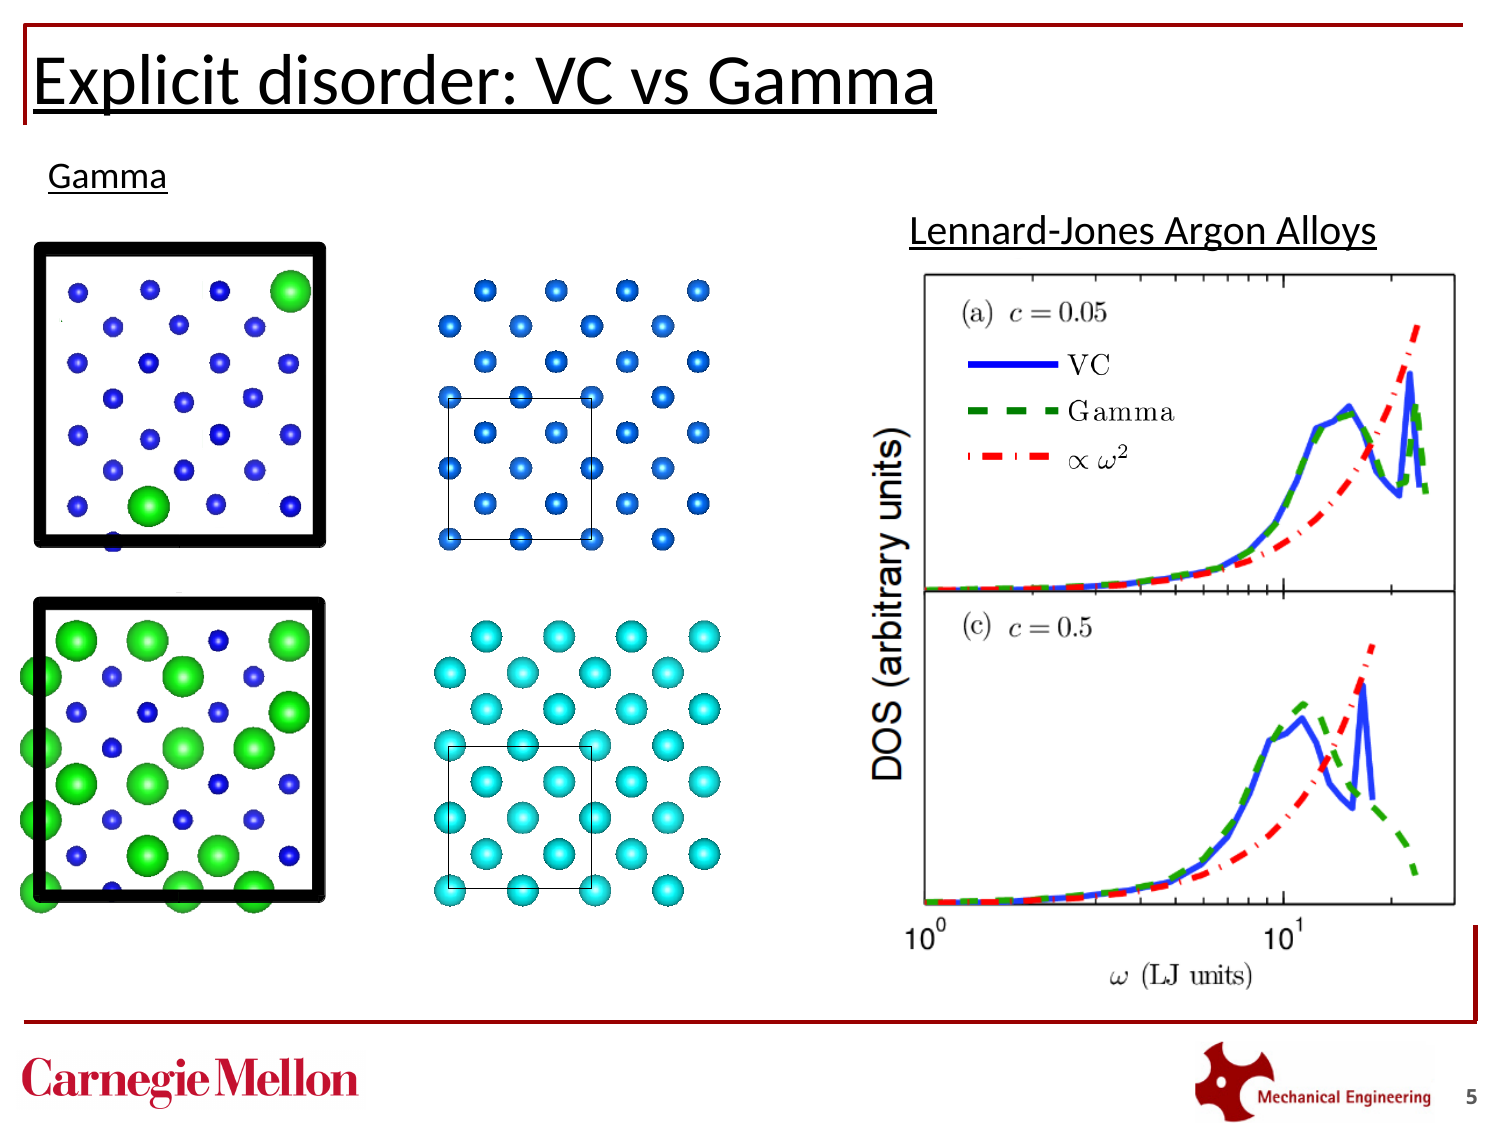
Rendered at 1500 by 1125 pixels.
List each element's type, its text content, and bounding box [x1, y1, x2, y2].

picture [16, 1050, 366, 1110]
text_box Lennard-Jones Argon Alloys [894, 195, 1500, 260]
title Explicit disorder: VC vs Gamma [17, 24, 1368, 127]
text_box Gamma [33, 144, 379, 205]
picture [864, 210, 1465, 991]
picture [12, 223, 343, 924]
picture [422, 266, 738, 568]
picture [1192, 1034, 1438, 1125]
picture [425, 609, 733, 916]
